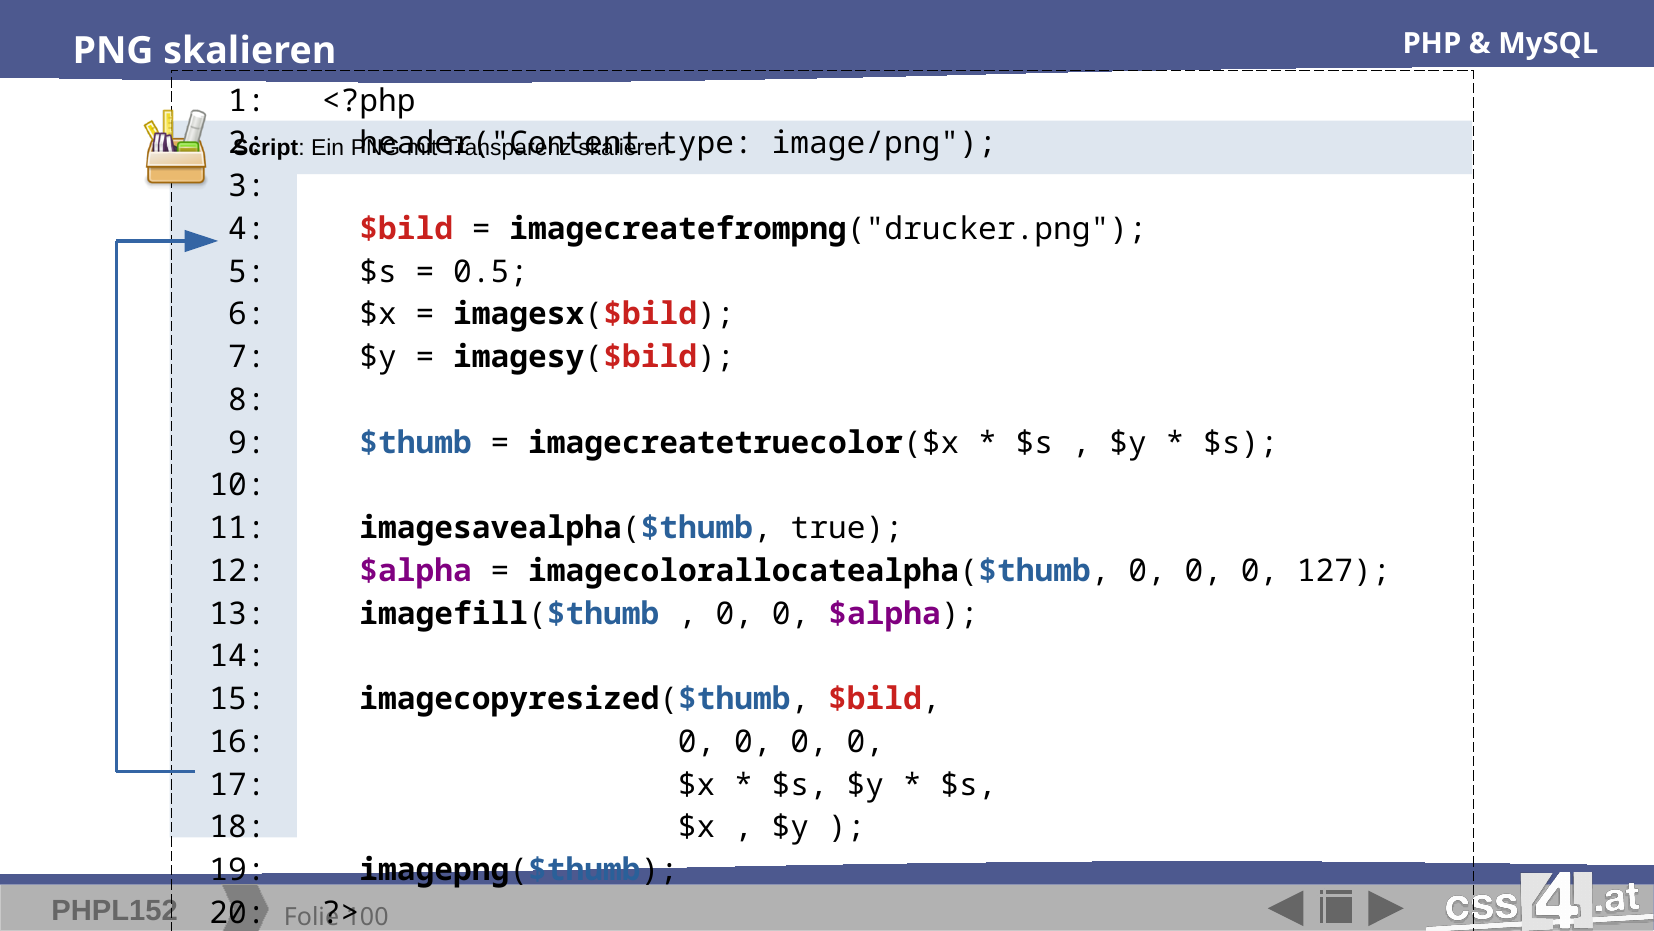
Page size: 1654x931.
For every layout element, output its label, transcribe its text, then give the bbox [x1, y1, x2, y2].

text_box Folie <Foliennummer> [269, 891, 542, 931]
text_box [627, 869, 634, 877]
text_box PHPL152 [36, 886, 209, 931]
text_box [496, 871, 503, 877]
text_box PHP & MySQL [1387, 15, 1619, 60]
text_box Script: Ein PNG mit Transparenz skalieren [218, 120, 1473, 172]
text_box [0, 0, 1654, 83]
text_box [0, 861, 1654, 931]
text_box PNG skalieren [57, 16, 469, 69]
text_box [590, 869, 596, 876]
picture [1426, 872, 1654, 931]
text_box 1: <?php 2: header("Content-type: image/png"); 3: 4: $bild = imagecreatefrompng("drucker.png"); 5: $s = 0.5; 6: $x = imagesx($bild); 7: $y = imagesy($bild); 8: 9: $thumb = imagecreatetruecolor($x * $s , $y * $s); 10: 11: imagesavealpha($thumb, true); 12: $alpha = imagecolorallocatealpha($thumb, 0, 0, 0, 127); 13: imagefill($thumb , 0, 0, $alpha); 14: 15: imagecopyresized($thumb, $bild, 16: 0, 0, 0, 0, 17: $x * $s, $y * $s, 18: $x , $y ); 19: imagepng($thumb); 20: ?> [171, 172, 1474, 839]
picture [135, 106, 218, 190]
